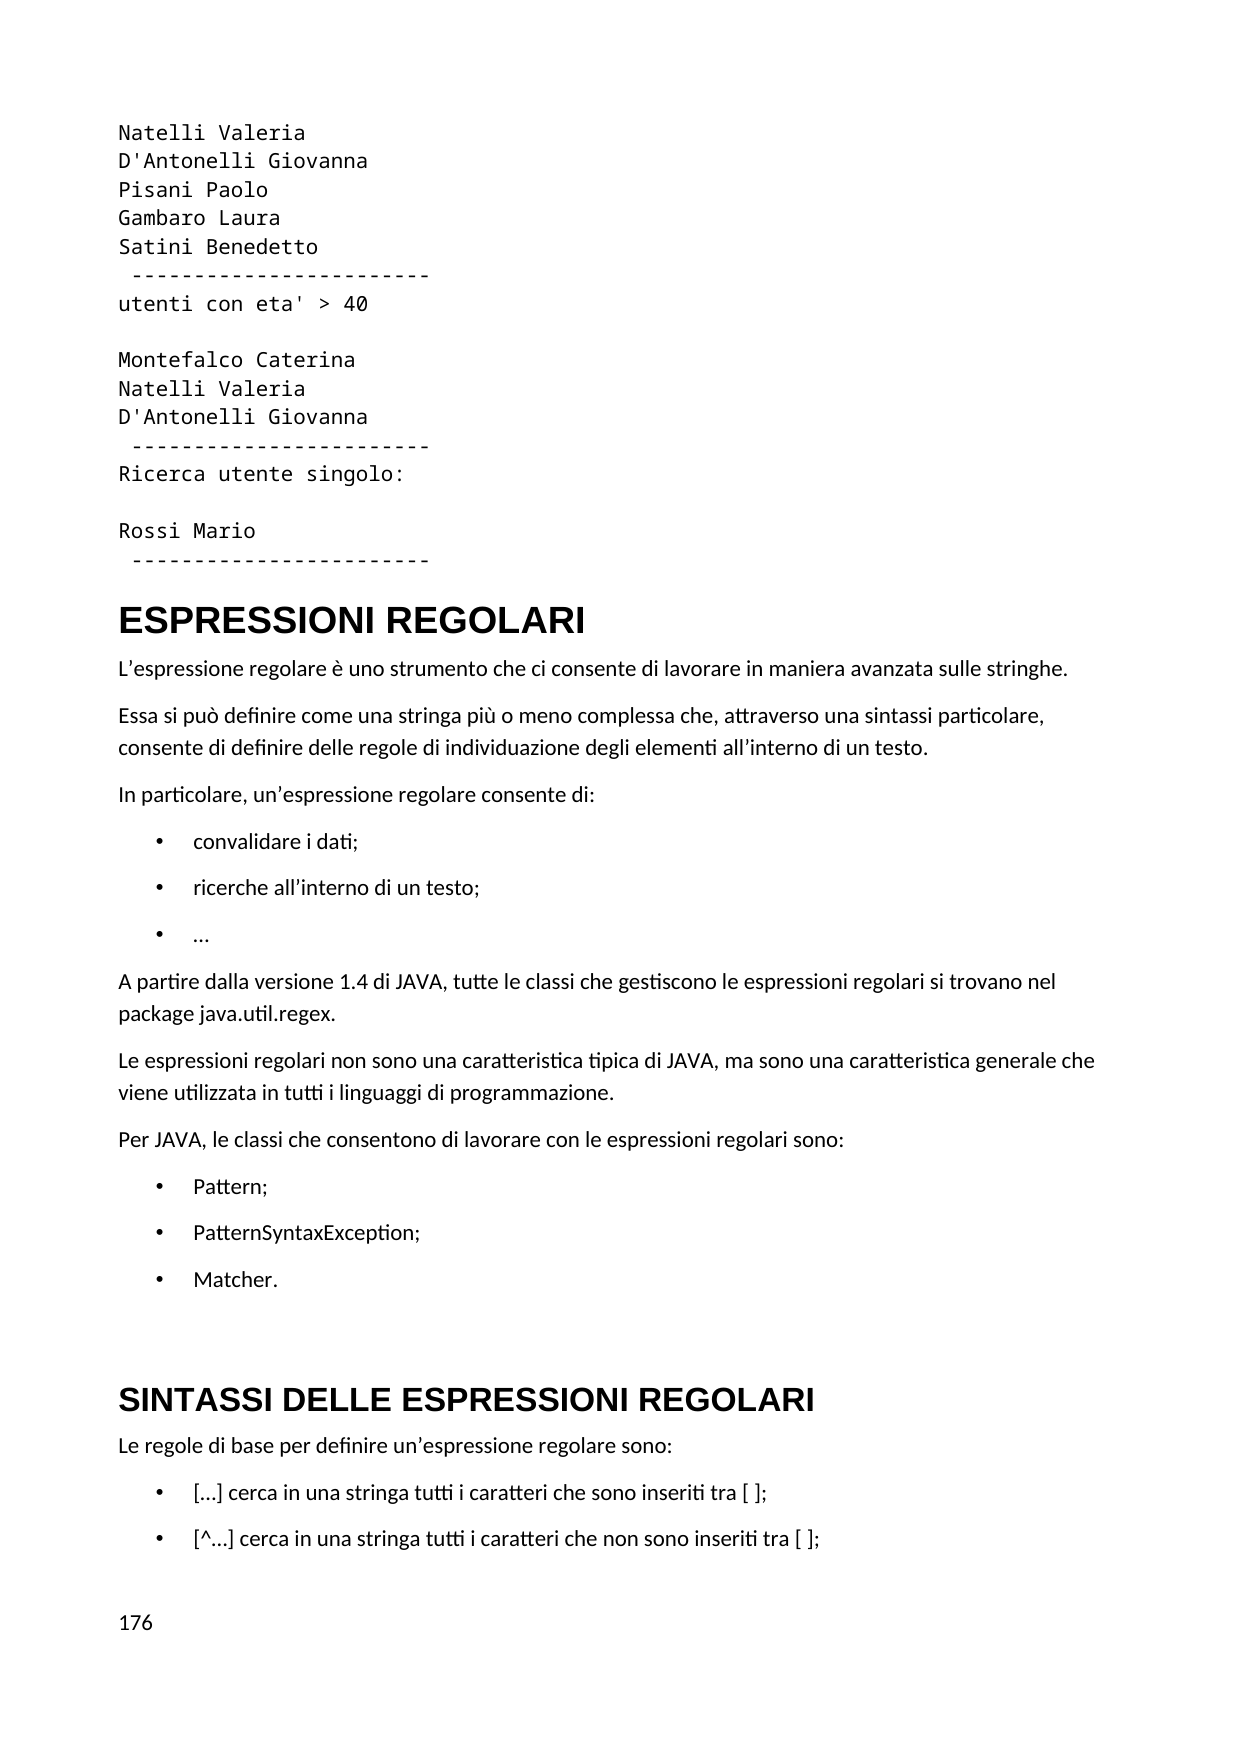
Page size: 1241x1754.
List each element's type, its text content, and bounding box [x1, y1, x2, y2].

text ------------------------ [118, 431, 1122, 459]
list convalidare i dati; [156, 827, 1122, 855]
list … [156, 920, 1122, 948]
text D'Antonelli Giovanna [118, 147, 1122, 175]
list Matcher. [156, 1265, 1122, 1293]
list ricerche all’interno di un testo; [156, 873, 1122, 902]
list [^…] cerca in una stringa tutti i caratteri che non sono inseriti tra [ ]; [156, 1524, 1122, 1552]
text L’espressione regolare è uno strumento che ci consente di lavorare in maniera avanzata sulle stringhe. [118, 654, 1122, 682]
text Gambaro Laura [118, 203, 1122, 232]
text Ricerca utente singolo: [118, 459, 1122, 488]
text In particolare, un’espressione regolare consente di: [118, 780, 1122, 808]
text Montefalco Caterina [118, 346, 1122, 374]
list PatternSyntaxException; [156, 1218, 1122, 1247]
text ------------------------ [118, 545, 1122, 573]
text Per JAVA, le classi che consentono di lavorare con le espressioni regolari sono: [118, 1125, 1122, 1153]
text Le regole di base per definire un’espressione regolare sono: [118, 1431, 1122, 1459]
text A partire dalla versione 1.4 di JAVA, tutte le classi che gestiscono le espressioni regolari si trovano nel package java.util.regex. [118, 967, 1122, 1027]
text Natelli Valeria [118, 118, 1122, 147]
text D'Antonelli Giovanna [118, 402, 1122, 431]
text Natelli Valeria [118, 374, 1122, 402]
text ------------------------ [118, 260, 1122, 289]
list Pattern; [156, 1172, 1122, 1200]
subtitle SINTASSI DELLE ESPRESSIONI REGOLARI [118, 1380, 1122, 1418]
text utenti con eta' > 40 [118, 289, 1122, 317]
subtitle ESPRESSIONI REGOLARI [118, 598, 1122, 642]
text Satini Benedetto [118, 232, 1122, 260]
list […] cerca in una stringa tutti i caratteri che sono inseriti tra [ ]; [156, 1478, 1122, 1506]
text Rossi Mario [118, 516, 1122, 545]
text Le espressioni regolari non sono una caratteristica tipica di JAVA, ma sono una caratteristica generale che viene utilizzata in tutti i linguaggi di programmazione. [118, 1046, 1122, 1106]
text Essa si può definire come una stringa più o meno complessa che, attraverso una sintassi particolare, consente di definire delle regole di individuazione degli elementi all’interno di un testo. [118, 701, 1122, 761]
text Pisani Paolo [118, 175, 1122, 203]
